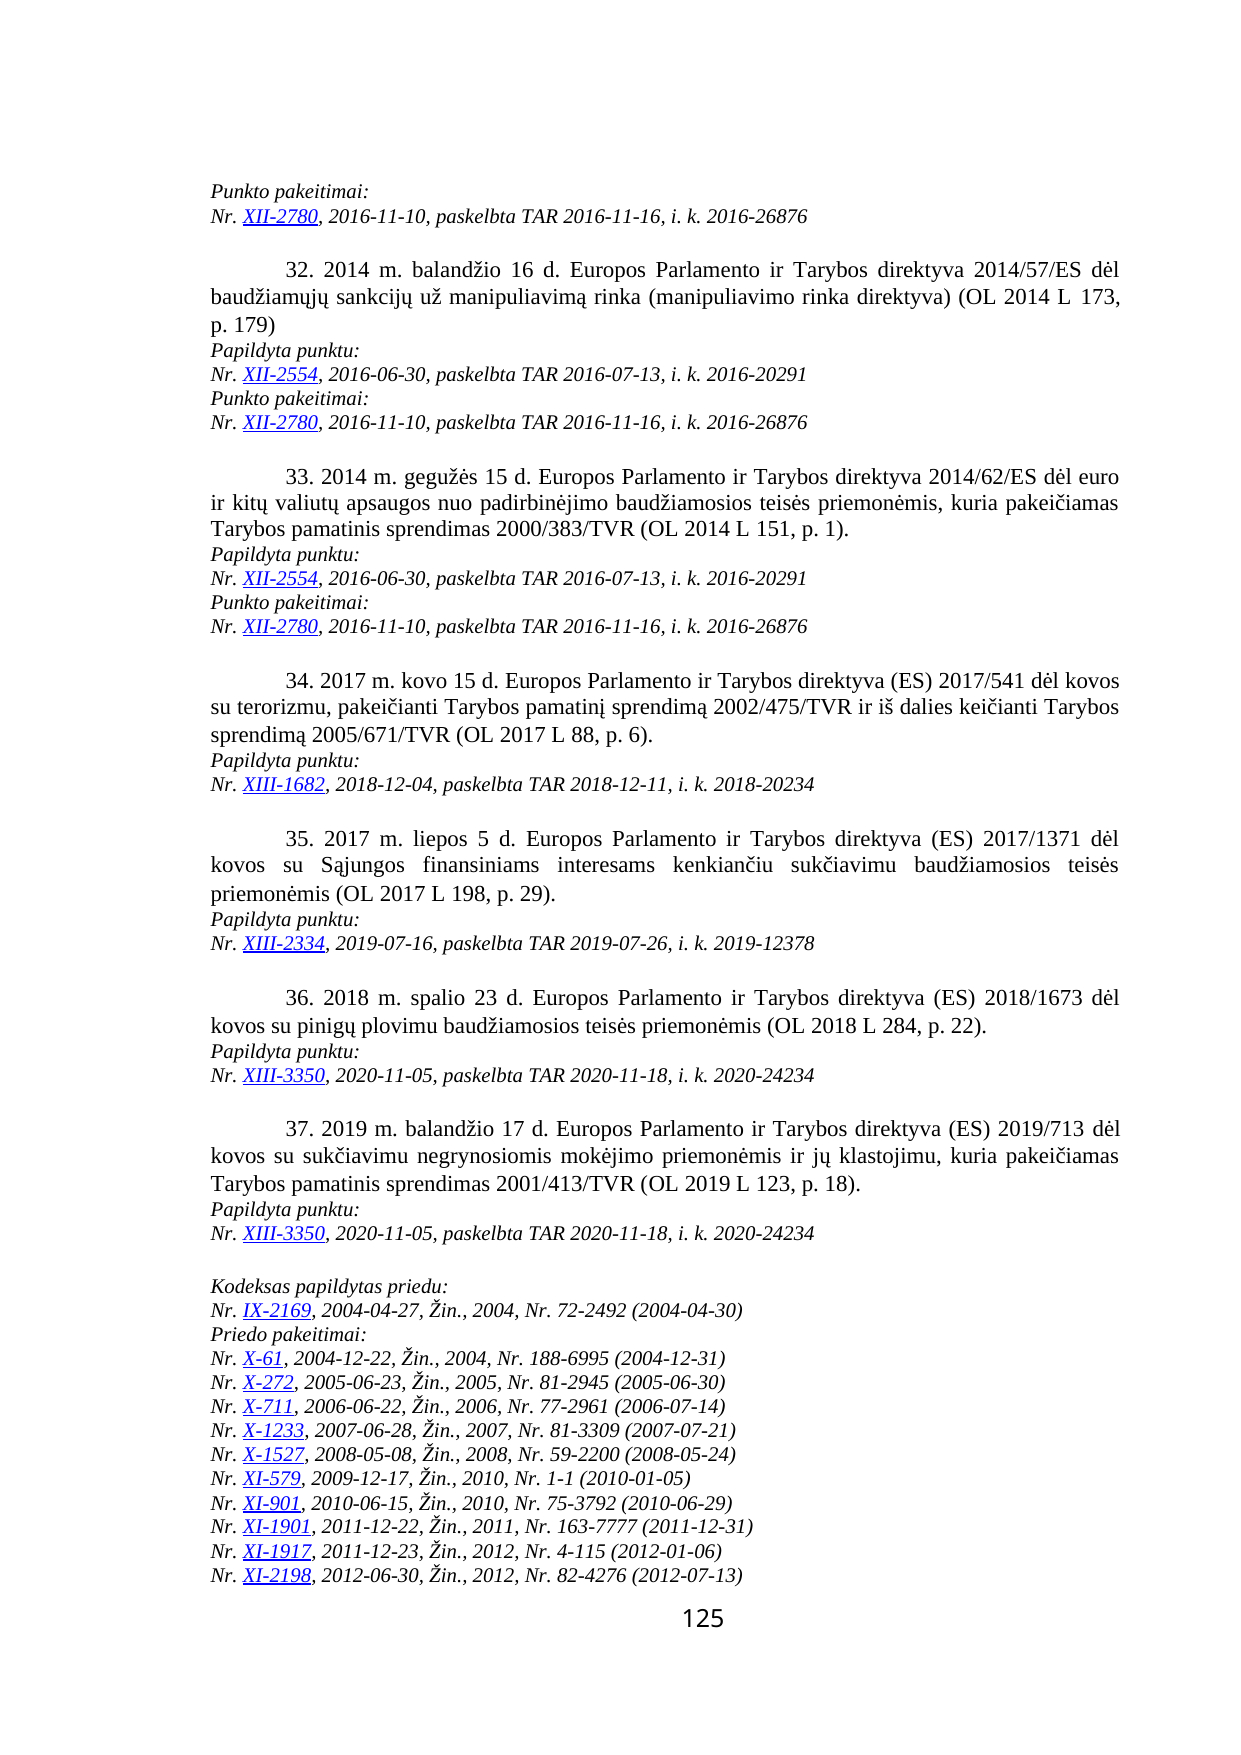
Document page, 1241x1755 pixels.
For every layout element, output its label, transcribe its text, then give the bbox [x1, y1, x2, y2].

text Nr. XI-1917, 2011-12-23, Žin., 2012, Nr. 4-115 (2012-01-06) [210, 1538, 1120, 1563]
text Nr. XIII-1682, 2018-12-04, paskelbta TAR 2018-12-11, i. k. 2018-20234 [210, 772, 1120, 796]
text Nr. XIII-3350, 2020-11-05, paskelbta TAR 2020-11-18, i. k. 2020-24234 [210, 1221, 1120, 1245]
text Nr. XII-2780, 2016-11-10, paskelbta TAR 2016-11-16, i. k. 2016-26876 [210, 614, 1120, 638]
text 35. 2017 m. liepos 5 d. Europos Parlamento ir Tarybos direktyva (ES) 2017/1371 dėl kovos su Sąjungos finansiniams interesams kenkiančiu sukčiavimu baudžiamosios teisės priemonėmis (OL 2017 L 198, p. 29). [210, 825, 1120, 907]
text 33. 2014 m. gegužės 15 d. Europos Parlamento ir Tarybos direktyva 2014/62/ES dėl euro ir kitų valiutų apsaugos nuo padirbinėjimo baudžiamosios teisės priemonėmis, kuria pakeičiamas Tarybos pamatinis sprendimas 2000/383/TVR (OL 2014 L 151, p. 1). [210, 463, 1120, 542]
text Nr. XII-2780, 2016-11-10, paskelbta TAR 2016-11-16, i. k. 2016-26876 [210, 410, 1120, 434]
text Nr. X-711, 2006-06-22, Žin., 2006, Nr. 77-2961 (2006-07-14) [210, 1394, 1120, 1418]
text Nr. XI-2198, 2012-06-30, Žin., 2012, Nr. 82-4276 (2012-07-13) [210, 1563, 1120, 1587]
text Papildyta punktu: [210, 338, 1120, 362]
text Nr. X-1233, 2007-06-28, Žin., 2007, Nr. 81-3309 (2007-07-21) [210, 1418, 1120, 1442]
text Nr. XI-579, 2009-12-17, Žin., 2010, Nr. 1-1 (2010-01-05) [210, 1466, 1120, 1490]
text 32. 2014 m. balandžio 16 d. Europos Parlamento ir Tarybos direktyva 2014/57/ES dėl baudžiamųjų sankcijų už manipuliavimą rinka (manipuliavimo rinka direktyva) (OL 2014 L 173, p. 179) [210, 256, 1120, 338]
text Punkto pakeitimai: [210, 179, 1120, 203]
text Nr. XII-2780, 2016-11-10, paskelbta TAR 2016-11-16, i. k. 2016-26876 [210, 203, 1120, 228]
text Punkto pakeitimai: [210, 386, 1120, 410]
text Papildyta punktu: [210, 1039, 1120, 1063]
text Papildyta punktu: [210, 542, 1120, 566]
text Nr. IX-2169, 2004-04-27, Žin., 2004, Nr. 72-2492 (2004-04-30) [210, 1298, 1120, 1322]
text Punkto pakeitimai: [210, 590, 1120, 614]
text Nr. XII-2554, 2016-06-30, paskelbta TAR 2016-07-13, i. k. 2016-20291 [210, 362, 1120, 386]
text Nr. XI-901, 2010-06-15, Žin., 2010, Nr. 75-3792 (2010-06-29) [210, 1490, 1120, 1514]
text 37. 2019 m. balandžio 17 d. Europos Parlamento ir Tarybos direktyva (ES) 2019/713 dėl kovos su sukčiavimu negrynosiomis mokėjimo priemonėmis ir jų klastojimu, kuria pakeičiamas Tarybos pamatinis sprendimas 2001/413/TVR (OL 2019 L 123, p. 18). [210, 1116, 1120, 1197]
text Nr. XII-2554, 2016-06-30, paskelbta TAR 2016-07-13, i. k. 2016-20291 [210, 566, 1120, 590]
text Nr. X-61, 2004-12-22, Žin., 2004, Nr. 188-6995 (2004-12-31) [210, 1346, 1120, 1370]
text 36. 2018 m. spalio 23 d. Europos Parlamento ir Tarybos direktyva (ES) 2018/1673 dėl kovos su pinigų plovimu baudžiamosios teisės priemonėmis (OL 2018 L 284, p. 22). [210, 983, 1120, 1039]
text Kodeksas papildytas priedu: [210, 1274, 1120, 1298]
text Priedo pakeitimai: [210, 1322, 1120, 1346]
text Nr. X-1527, 2008-05-08, Žin., 2008, Nr. 59-2200 (2008-05-24) [210, 1442, 1120, 1466]
text Nr. XIII-3350, 2020-11-05, paskelbta TAR 2020-11-18, i. k. 2020-24234 [210, 1063, 1120, 1087]
text Nr. XI-1901, 2011-12-22, Žin., 2011, Nr. 163-7777 (2011-12-31) [210, 1514, 1120, 1538]
text Papildyta punktu: [210, 1197, 1120, 1221]
text Papildyta punktu: [210, 907, 1120, 931]
text Nr. XIII-2334, 2019-07-16, paskelbta TAR 2019-07-26, i. k. 2019-12378 [210, 931, 1120, 955]
text Papildyta punktu: [210, 748, 1120, 772]
text Nr. X-272, 2005-06-23, Žin., 2005, Nr. 81-2945 (2005-06-30) [210, 1370, 1120, 1394]
text 34. 2017 m. kovo 15 d. Europos Parlamento ir Tarybos direktyva (ES) 2017/541 dėl kovos su terorizmu, pakeičianti Tarybos pamatinį sprendimą 2002/475/TVR ir iš dalies keičianti Tarybos sprendimą 2005/671/TVR (OL 2017 L 88, p. 6). [210, 667, 1120, 748]
